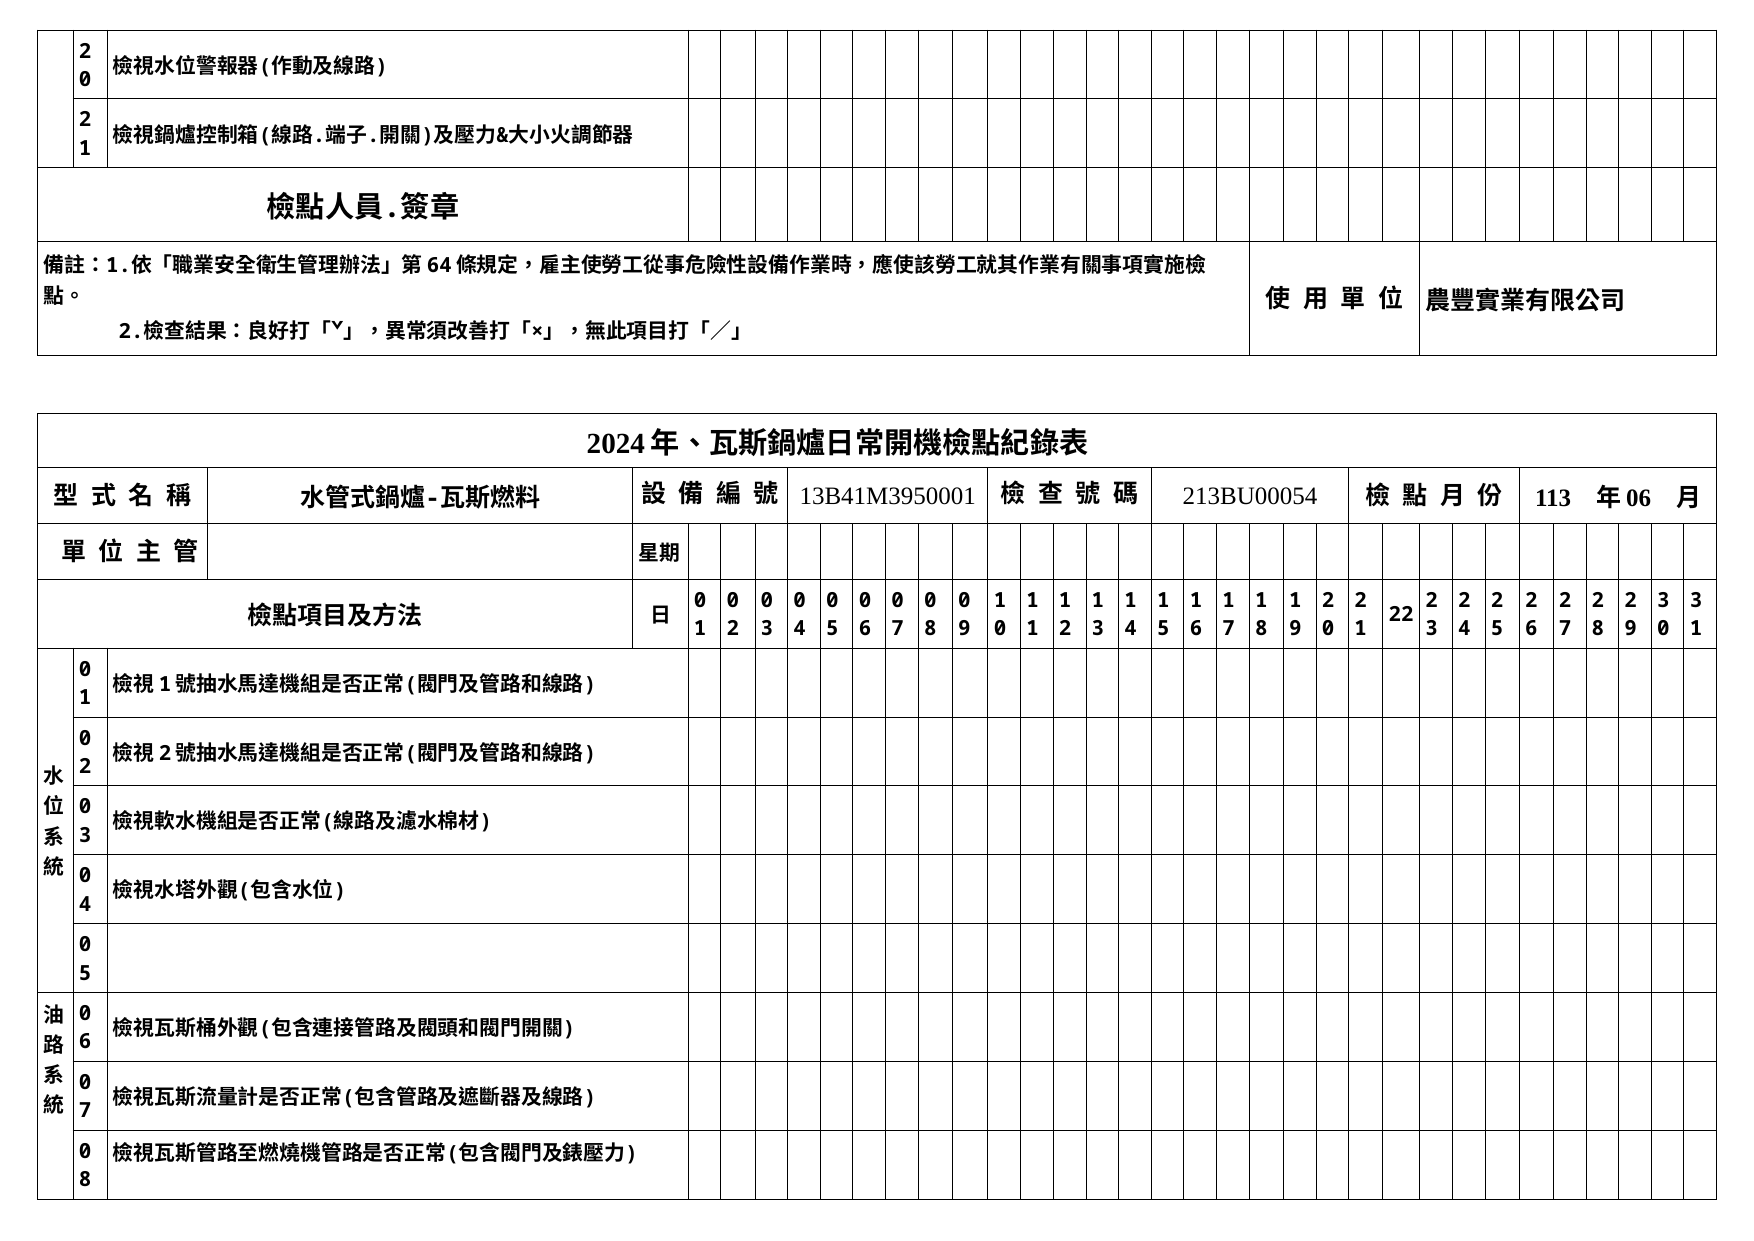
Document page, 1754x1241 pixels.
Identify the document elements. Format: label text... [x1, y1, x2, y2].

table_cell [1453, 168, 1485, 241]
table_cell [1087, 168, 1118, 241]
table_cell 23 [1420, 580, 1452, 648]
table_cell [853, 924, 885, 992]
table_cell [1119, 855, 1151, 923]
table_cell [1383, 1062, 1419, 1129]
table_cell 型 式 名 稱 [38, 468, 207, 523]
table_cell [1652, 649, 1683, 716]
table_cell [721, 718, 755, 785]
table_cell [953, 924, 987, 992]
table_cell [1152, 1062, 1183, 1129]
table_cell 檢視鍋爐控制箱(線路.端子.開關)及壓力&大小火調節器 [108, 99, 688, 167]
table_cell 30 [1652, 580, 1683, 648]
table_cell [1087, 924, 1118, 992]
table_cell [1383, 924, 1419, 992]
table_cell [689, 924, 720, 992]
table_cell [988, 1062, 1020, 1129]
table_cell [1486, 524, 1519, 579]
table_cell [953, 649, 987, 716]
table_cell [1152, 168, 1183, 241]
table_cell [1152, 993, 1183, 1061]
table_cell 檢視瓦斯流量計是否正常(包含管路及遮斷器及線路) [108, 1062, 688, 1129]
table_cell [886, 1062, 918, 1129]
table_cell [788, 924, 820, 992]
table_cell 01 [689, 580, 720, 648]
table_cell [1486, 31, 1519, 98]
table_cell [1619, 924, 1651, 992]
table_cell [1317, 168, 1348, 241]
table_cell [988, 924, 1020, 992]
table_cell [1184, 924, 1216, 992]
table_cell [953, 993, 987, 1061]
table_cell [1250, 31, 1283, 98]
table_cell [821, 524, 852, 579]
table_cell [821, 786, 852, 854]
table_cell [1554, 855, 1586, 923]
table_cell [1684, 649, 1716, 716]
table_cell [1383, 99, 1419, 167]
table_cell [1317, 786, 1348, 854]
table_cell 農豐實業有限公司 [1420, 242, 1716, 355]
table_cell [1420, 99, 1452, 167]
table_cell [1184, 1062, 1216, 1129]
table_cell [1021, 1062, 1053, 1129]
table_cell [721, 168, 755, 241]
table_cell [1520, 855, 1553, 923]
table_cell [1383, 1131, 1419, 1198]
table_cell [1486, 99, 1519, 167]
table_cell [1520, 524, 1553, 579]
table_cell [689, 649, 720, 716]
table_cell [1087, 993, 1118, 1061]
table_cell [1119, 1131, 1151, 1198]
table_cell [886, 524, 918, 579]
table_cell [1619, 718, 1651, 785]
table_cell [1554, 993, 1586, 1061]
table_cell [821, 1131, 852, 1198]
table_cell [1652, 718, 1683, 785]
table_cell [756, 99, 787, 167]
table_cell [953, 786, 987, 854]
table_cell [1684, 524, 1716, 579]
table_cell [1420, 718, 1452, 785]
table_cell [1021, 168, 1053, 241]
table_cell [1486, 786, 1519, 854]
table_cell [1520, 1131, 1553, 1198]
table_cell 油 路 系 統 [38, 993, 73, 1198]
table_cell [1619, 855, 1651, 923]
table_cell [1152, 524, 1183, 579]
table_cell 07 [886, 580, 918, 648]
table_cell [1184, 99, 1216, 167]
table_cell [988, 31, 1020, 98]
table_cell [1184, 993, 1216, 1061]
table_cell [1152, 718, 1183, 785]
table_cell 31 [1684, 580, 1716, 648]
table_cell 213BU00054 [1152, 468, 1348, 523]
table_cell [1486, 1062, 1519, 1129]
table_cell 水 位 系 統 [38, 649, 73, 992]
table_cell [756, 1062, 787, 1129]
table_cell 03 [756, 580, 787, 648]
table_cell 使 用 單 位 [1250, 242, 1419, 355]
table_cell [988, 855, 1020, 923]
table_cell [1217, 786, 1249, 854]
table_cell [1587, 924, 1618, 992]
table_cell [1250, 168, 1283, 241]
table_cell [1349, 855, 1382, 923]
table_cell [1021, 524, 1053, 579]
table_cell [756, 168, 787, 241]
table_cell [1217, 855, 1249, 923]
table_cell [721, 99, 755, 167]
table_cell [919, 786, 952, 854]
table_cell [788, 1131, 820, 1198]
table_cell [1087, 1131, 1118, 1198]
table_cell [1284, 99, 1316, 167]
table_cell [1453, 649, 1485, 716]
table_cell [1349, 1062, 1382, 1129]
table_cell [756, 855, 787, 923]
table_cell 03 [74, 786, 107, 854]
table_cell [108, 924, 688, 992]
table_cell [1021, 1131, 1053, 1198]
table_cell 26 [1520, 580, 1553, 648]
table_cell [1684, 99, 1716, 167]
table_cell [853, 855, 885, 923]
table_cell [721, 1062, 755, 1129]
table_cell [1217, 1062, 1249, 1129]
table_cell [1554, 924, 1586, 992]
table_cell [1054, 649, 1086, 716]
table_cell [821, 168, 852, 241]
table_cell [1383, 524, 1419, 579]
table_cell 06 [74, 993, 107, 1061]
table_cell [1652, 99, 1683, 167]
table_cell [1420, 168, 1452, 241]
table_cell 星期 [633, 524, 688, 579]
table_cell [853, 993, 885, 1061]
table_cell [1054, 168, 1086, 241]
table_cell [1119, 786, 1151, 854]
table_cell 檢視水位警報器(作動及線路) [108, 31, 688, 98]
table_cell [689, 1062, 720, 1129]
table_cell [1520, 168, 1553, 241]
table_cell [853, 99, 885, 167]
table_cell [1349, 99, 1382, 167]
table_cell 檢 查 號 碼 [988, 468, 1151, 523]
table_cell [1619, 524, 1651, 579]
table_cell [1652, 786, 1683, 854]
table_cell [919, 649, 952, 716]
table_cell 09 [953, 580, 987, 648]
table_cell [1119, 31, 1151, 98]
table_cell [1317, 718, 1348, 785]
table_cell [919, 168, 952, 241]
table_cell [689, 855, 720, 923]
table_cell [1284, 786, 1316, 854]
table_cell [1453, 786, 1485, 854]
table_cell 檢點人員.簽章 [38, 168, 688, 241]
table_cell [1652, 1062, 1683, 1129]
table_cell [1554, 786, 1586, 854]
table_cell [1054, 855, 1086, 923]
table_cell [788, 31, 820, 98]
table_cell [886, 993, 918, 1061]
table_cell [953, 168, 987, 241]
table_cell [1317, 99, 1348, 167]
table_cell [38, 31, 73, 167]
table_cell [1217, 993, 1249, 1061]
table_cell [689, 524, 720, 579]
table_cell [1619, 786, 1651, 854]
table_cell [1250, 649, 1283, 716]
table_cell [1520, 99, 1553, 167]
table_cell [1383, 649, 1419, 716]
table_cell [1087, 718, 1118, 785]
table_cell [1317, 524, 1348, 579]
table_cell [1684, 168, 1716, 241]
table_cell [1684, 1062, 1716, 1129]
table_cell [1184, 31, 1216, 98]
table_cell [1587, 1062, 1618, 1129]
table_cell [853, 168, 885, 241]
table_cell [1684, 993, 1716, 1061]
table_cell [1250, 524, 1283, 579]
table_cell [721, 31, 755, 98]
table_cell [1119, 99, 1151, 167]
table_cell [788, 168, 820, 241]
table_cell [756, 649, 787, 716]
table_cell [1349, 1131, 1382, 1198]
table_cell [1486, 924, 1519, 992]
table_cell [953, 31, 987, 98]
table_header 2024年、瓦斯鍋爐日常開機檢點紀錄表 [38, 414, 1716, 467]
table_cell [1284, 718, 1316, 785]
table_cell [1087, 524, 1118, 579]
table_cell [821, 718, 852, 785]
table_cell [886, 649, 918, 716]
table_cell [1184, 786, 1216, 854]
table_cell [788, 855, 820, 923]
table_cell [1383, 31, 1419, 98]
table_cell 04 [74, 855, 107, 923]
table_cell [1119, 168, 1151, 241]
table_cell [1554, 718, 1586, 785]
table_cell [1284, 31, 1316, 98]
table_cell [853, 1062, 885, 1129]
table_cell 檢視1號抽水馬達機組是否正常(閥門及管路和線路) [108, 649, 688, 716]
table_cell [721, 649, 755, 716]
table_cell [1054, 993, 1086, 1061]
table_cell 06 [853, 580, 885, 648]
table_cell [853, 31, 885, 98]
table_cell 24 [1453, 580, 1485, 648]
table_cell [919, 1131, 952, 1198]
table_cell [1184, 855, 1216, 923]
table_cell [1554, 168, 1586, 241]
table_cell [689, 31, 720, 98]
table_cell [1453, 993, 1485, 1061]
table_cell [1317, 649, 1348, 716]
table_cell [886, 924, 918, 992]
table_cell [689, 1131, 720, 1198]
table_cell 22 [1383, 580, 1419, 648]
table_cell [1152, 786, 1183, 854]
table_cell [1119, 718, 1151, 785]
table_cell [1554, 649, 1586, 716]
table_cell [1217, 524, 1249, 579]
table_cell [1184, 168, 1216, 241]
table_cell 13 [1087, 580, 1118, 648]
table_cell [853, 1131, 885, 1198]
table_cell 11 [1021, 580, 1053, 648]
table_cell [1087, 1062, 1118, 1129]
table_cell [1554, 524, 1586, 579]
table_cell 檢 點 月 份 [1349, 468, 1519, 523]
table_cell [1054, 786, 1086, 854]
table_cell [1420, 524, 1452, 579]
table_cell [1652, 924, 1683, 992]
table_cell [1554, 31, 1586, 98]
table_cell [689, 786, 720, 854]
table_cell [1317, 993, 1348, 1061]
table_cell [1217, 924, 1249, 992]
table_cell [1250, 1062, 1283, 1129]
table_cell [788, 786, 820, 854]
table_cell [1284, 524, 1316, 579]
table_cell [1021, 924, 1053, 992]
table_cell 17 [1217, 580, 1249, 648]
table_cell [1554, 99, 1586, 167]
table_cell 設 備 編 號 [633, 468, 787, 523]
table_cell [1284, 649, 1316, 716]
table_cell 備註：1.依「職業安全衛生管理辦法」第64條規定，雇主使勞工從事危險性設備作業時，應使該勞工就其作業有關事項實施檢點。 2.檢查結果：良好打「ˇ」，異常須改善打「×」，無此項目打「∕」 [38, 242, 1249, 355]
table_cell [1152, 31, 1183, 98]
table_cell [1021, 31, 1053, 98]
table_cell [1383, 718, 1419, 785]
table_cell [1420, 31, 1452, 98]
table_cell [1587, 99, 1618, 167]
table_cell [1250, 1131, 1283, 1198]
table_cell [953, 855, 987, 923]
table_cell [919, 1062, 952, 1129]
table_cell [788, 1062, 820, 1129]
table_cell [1383, 168, 1419, 241]
table_cell [721, 993, 755, 1061]
table_cell 水管式鍋爐-瓦斯燃料 [208, 468, 632, 523]
table_cell 15 [1152, 580, 1183, 648]
table_cell 檢視瓦斯桶外觀(包含連接管路及閥頭和閥門開關) [108, 993, 688, 1061]
table_cell [1684, 1131, 1716, 1198]
table_cell [1349, 31, 1382, 98]
table_cell [1486, 649, 1519, 716]
table_cell [721, 1131, 755, 1198]
table_cell [1383, 855, 1419, 923]
table_cell [1284, 168, 1316, 241]
table_cell [689, 993, 720, 1061]
table_cell [1217, 31, 1249, 98]
table_cell [953, 99, 987, 167]
table_cell [821, 1062, 852, 1129]
table_cell [886, 1131, 918, 1198]
table_cell [1217, 718, 1249, 785]
table_cell [1152, 924, 1183, 992]
table_cell [886, 168, 918, 241]
table_cell [756, 786, 787, 854]
table_cell [853, 649, 885, 716]
table_cell [1152, 99, 1183, 167]
table_cell 21 [74, 99, 107, 167]
table_cell [1217, 649, 1249, 716]
table_cell [1054, 99, 1086, 167]
table_cell [1520, 31, 1553, 98]
table_cell [821, 99, 852, 167]
table_cell [821, 649, 852, 716]
table_cell [1184, 1131, 1216, 1198]
table_cell [1420, 924, 1452, 992]
table_cell [1619, 1131, 1651, 1198]
table_cell 25 [1486, 580, 1519, 648]
table_cell [721, 524, 755, 579]
table_cell [1349, 993, 1382, 1061]
table_cell [1217, 99, 1249, 167]
table_cell [886, 786, 918, 854]
table_cell [1486, 855, 1519, 923]
table_cell [1520, 649, 1553, 716]
table_cell [1453, 718, 1485, 785]
table_cell [1250, 855, 1283, 923]
table_cell [886, 718, 918, 785]
table_cell [1453, 524, 1485, 579]
table_cell [1554, 1062, 1586, 1129]
table_cell [1587, 718, 1618, 785]
table_cell [1554, 1131, 1586, 1198]
table_cell [919, 924, 952, 992]
table_cell [756, 993, 787, 1061]
table_cell [1684, 855, 1716, 923]
table_cell [1652, 168, 1683, 241]
table_cell [1420, 855, 1452, 923]
table_cell [886, 31, 918, 98]
table_cell 01 [74, 649, 107, 716]
table_cell [988, 786, 1020, 854]
table_cell [788, 524, 820, 579]
table_cell [1152, 649, 1183, 716]
table_cell [756, 924, 787, 992]
table_cell 113 年06 月 [1520, 468, 1716, 523]
table_cell 05 [74, 924, 107, 992]
table_cell [1119, 649, 1151, 716]
table_cell 18 [1250, 580, 1283, 648]
table_cell [988, 649, 1020, 716]
table_cell [1587, 786, 1618, 854]
table_cell [1587, 524, 1618, 579]
table_cell [1054, 31, 1086, 98]
table_cell [1420, 993, 1452, 1061]
table_cell [919, 993, 952, 1061]
table_cell [953, 524, 987, 579]
table_cell [1184, 649, 1216, 716]
table_cell [1587, 649, 1618, 716]
table_cell 19 [1284, 580, 1316, 648]
table_cell [756, 1131, 787, 1198]
table_cell [1587, 1131, 1618, 1198]
table_cell [1486, 718, 1519, 785]
table_cell [1317, 855, 1348, 923]
table_cell [689, 99, 720, 167]
table_cell [1284, 924, 1316, 992]
table_cell [1021, 718, 1053, 785]
table_cell 20 [74, 31, 107, 98]
table_cell [1152, 855, 1183, 923]
table_cell [1119, 993, 1151, 1061]
table_cell [853, 786, 885, 854]
table_cell [1652, 1131, 1683, 1198]
table_cell [1250, 786, 1283, 854]
table_cell [1486, 993, 1519, 1061]
table_cell [1619, 168, 1651, 241]
table_cell [1119, 524, 1151, 579]
table_cell [1317, 924, 1348, 992]
table_cell 16 [1184, 580, 1216, 648]
table_cell 08 [74, 1131, 107, 1198]
table_cell [853, 524, 885, 579]
table_cell [1087, 649, 1118, 716]
table_cell [1383, 786, 1419, 854]
table_cell [1184, 718, 1216, 785]
table_cell [1284, 1131, 1316, 1198]
table_cell [1021, 993, 1053, 1061]
table_cell [1217, 1131, 1249, 1198]
table_cell [756, 524, 787, 579]
table_cell 02 [74, 718, 107, 785]
table_cell [988, 993, 1020, 1061]
table_cell [1520, 786, 1553, 854]
table_cell [1054, 1062, 1086, 1129]
table_cell [886, 99, 918, 167]
table_cell [1284, 855, 1316, 923]
table_cell [953, 718, 987, 785]
table_cell [1587, 31, 1618, 98]
table_cell [1619, 993, 1651, 1061]
table_cell [1087, 855, 1118, 923]
table_cell 02 [721, 580, 755, 648]
table_cell [1453, 855, 1485, 923]
table_cell [1119, 1062, 1151, 1129]
table_cell [1619, 99, 1651, 167]
table_cell 20 [1317, 580, 1348, 648]
table_cell [1486, 1131, 1519, 1198]
table_cell [1587, 855, 1618, 923]
table_cell [1684, 31, 1716, 98]
table_cell [1420, 786, 1452, 854]
table_cell [821, 31, 852, 98]
table_cell [1349, 524, 1382, 579]
table_cell [788, 993, 820, 1061]
table_cell [1087, 786, 1118, 854]
table_cell 27 [1554, 580, 1586, 648]
table_cell [1684, 924, 1716, 992]
table_cell [1619, 31, 1651, 98]
table_cell [821, 924, 852, 992]
table_cell [1217, 168, 1249, 241]
table_cell [953, 1131, 987, 1198]
table_cell [721, 924, 755, 992]
table_cell [853, 718, 885, 785]
table_cell [919, 718, 952, 785]
table_cell 08 [919, 580, 952, 648]
table_cell 21 [1349, 580, 1382, 648]
table_cell [1087, 99, 1118, 167]
table_cell [1284, 993, 1316, 1061]
table_cell [1349, 649, 1382, 716]
table_cell [1054, 1131, 1086, 1198]
table_cell [756, 31, 787, 98]
table_cell [988, 99, 1020, 167]
table_cell [1453, 99, 1485, 167]
table_cell [788, 649, 820, 716]
table_cell [1383, 993, 1419, 1061]
table_cell [1520, 993, 1553, 1061]
table_cell 10 [988, 580, 1020, 648]
table_cell [721, 786, 755, 854]
table_cell [1054, 524, 1086, 579]
table_cell [1453, 924, 1485, 992]
table_cell [1619, 649, 1651, 716]
table_cell [988, 524, 1020, 579]
table_cell [1317, 31, 1348, 98]
table_cell [988, 168, 1020, 241]
table_cell 13B41M3950001 [788, 468, 987, 523]
table_cell [721, 855, 755, 923]
table_cell [821, 993, 852, 1061]
table_cell 檢視水塔外觀(包含水位) [108, 855, 688, 923]
table_cell [1284, 1062, 1316, 1129]
table_cell [1250, 99, 1283, 167]
table_cell [788, 718, 820, 785]
table_cell 14 [1119, 580, 1151, 648]
table_cell [689, 718, 720, 785]
table_cell [988, 1131, 1020, 1198]
table_cell 07 [74, 1062, 107, 1129]
table_cell [1420, 1131, 1452, 1198]
table_cell [1684, 718, 1716, 785]
table_cell [919, 524, 952, 579]
table_cell [1349, 924, 1382, 992]
table_cell [1021, 855, 1053, 923]
table_cell [1317, 1131, 1348, 1198]
table_cell [1520, 1062, 1553, 1129]
table_cell [1652, 855, 1683, 923]
table_cell [821, 855, 852, 923]
table_cell 29 [1619, 580, 1651, 648]
table_cell [1054, 718, 1086, 785]
table_cell [788, 99, 820, 167]
table_cell [1250, 718, 1283, 785]
table_cell [1684, 786, 1716, 854]
table_cell [1619, 1062, 1651, 1129]
table_cell [1486, 168, 1519, 241]
table_cell [1453, 1131, 1485, 1198]
table_cell [1250, 993, 1283, 1061]
table_cell [1520, 718, 1553, 785]
table_cell [1184, 524, 1216, 579]
table_cell [919, 855, 952, 923]
table_cell [1587, 993, 1618, 1061]
table_cell [1021, 786, 1053, 854]
table_cell [1453, 1062, 1485, 1129]
table_cell [1021, 649, 1053, 716]
table_cell 28 [1587, 580, 1618, 648]
table_cell [988, 718, 1020, 785]
table_cell [1349, 718, 1382, 785]
table_cell [1317, 1062, 1348, 1129]
table_cell [919, 31, 952, 98]
table_cell [1119, 924, 1151, 992]
table_cell [208, 524, 632, 579]
table_cell 日 [633, 580, 688, 648]
table_cell [1652, 993, 1683, 1061]
table_cell 檢點項目及方法 [38, 580, 632, 648]
table_cell [919, 99, 952, 167]
table_cell [1420, 649, 1452, 716]
table_cell [1152, 1131, 1183, 1198]
table_cell 檢視瓦斯管路至燃燒機管路是否正常(包含閥門及錶壓力) [108, 1131, 688, 1198]
table_cell [1420, 1062, 1452, 1129]
table_cell [1250, 924, 1283, 992]
table_cell [1587, 168, 1618, 241]
table_cell 檢視軟水機組是否正常(線路及濾水棉材) [108, 786, 688, 854]
table_cell [953, 1062, 987, 1129]
table_cell 04 [788, 580, 820, 648]
table_cell [756, 718, 787, 785]
table_cell 05 [821, 580, 852, 648]
table_cell 12 [1054, 580, 1086, 648]
table_cell 檢視2號抽水馬達機組是否正常(閥門及管路和線路) [108, 718, 688, 785]
table_cell [1349, 786, 1382, 854]
table_cell [1087, 31, 1118, 98]
table_cell [1054, 924, 1086, 992]
table_cell [1652, 524, 1683, 579]
table_cell [1652, 31, 1683, 98]
table_cell [1021, 99, 1053, 167]
table_cell [689, 168, 720, 241]
table_cell [1520, 924, 1553, 992]
table_cell [1453, 31, 1485, 98]
table_cell 單 位 主 管 [38, 524, 207, 579]
table_cell [886, 855, 918, 923]
table_cell [1349, 168, 1382, 241]
